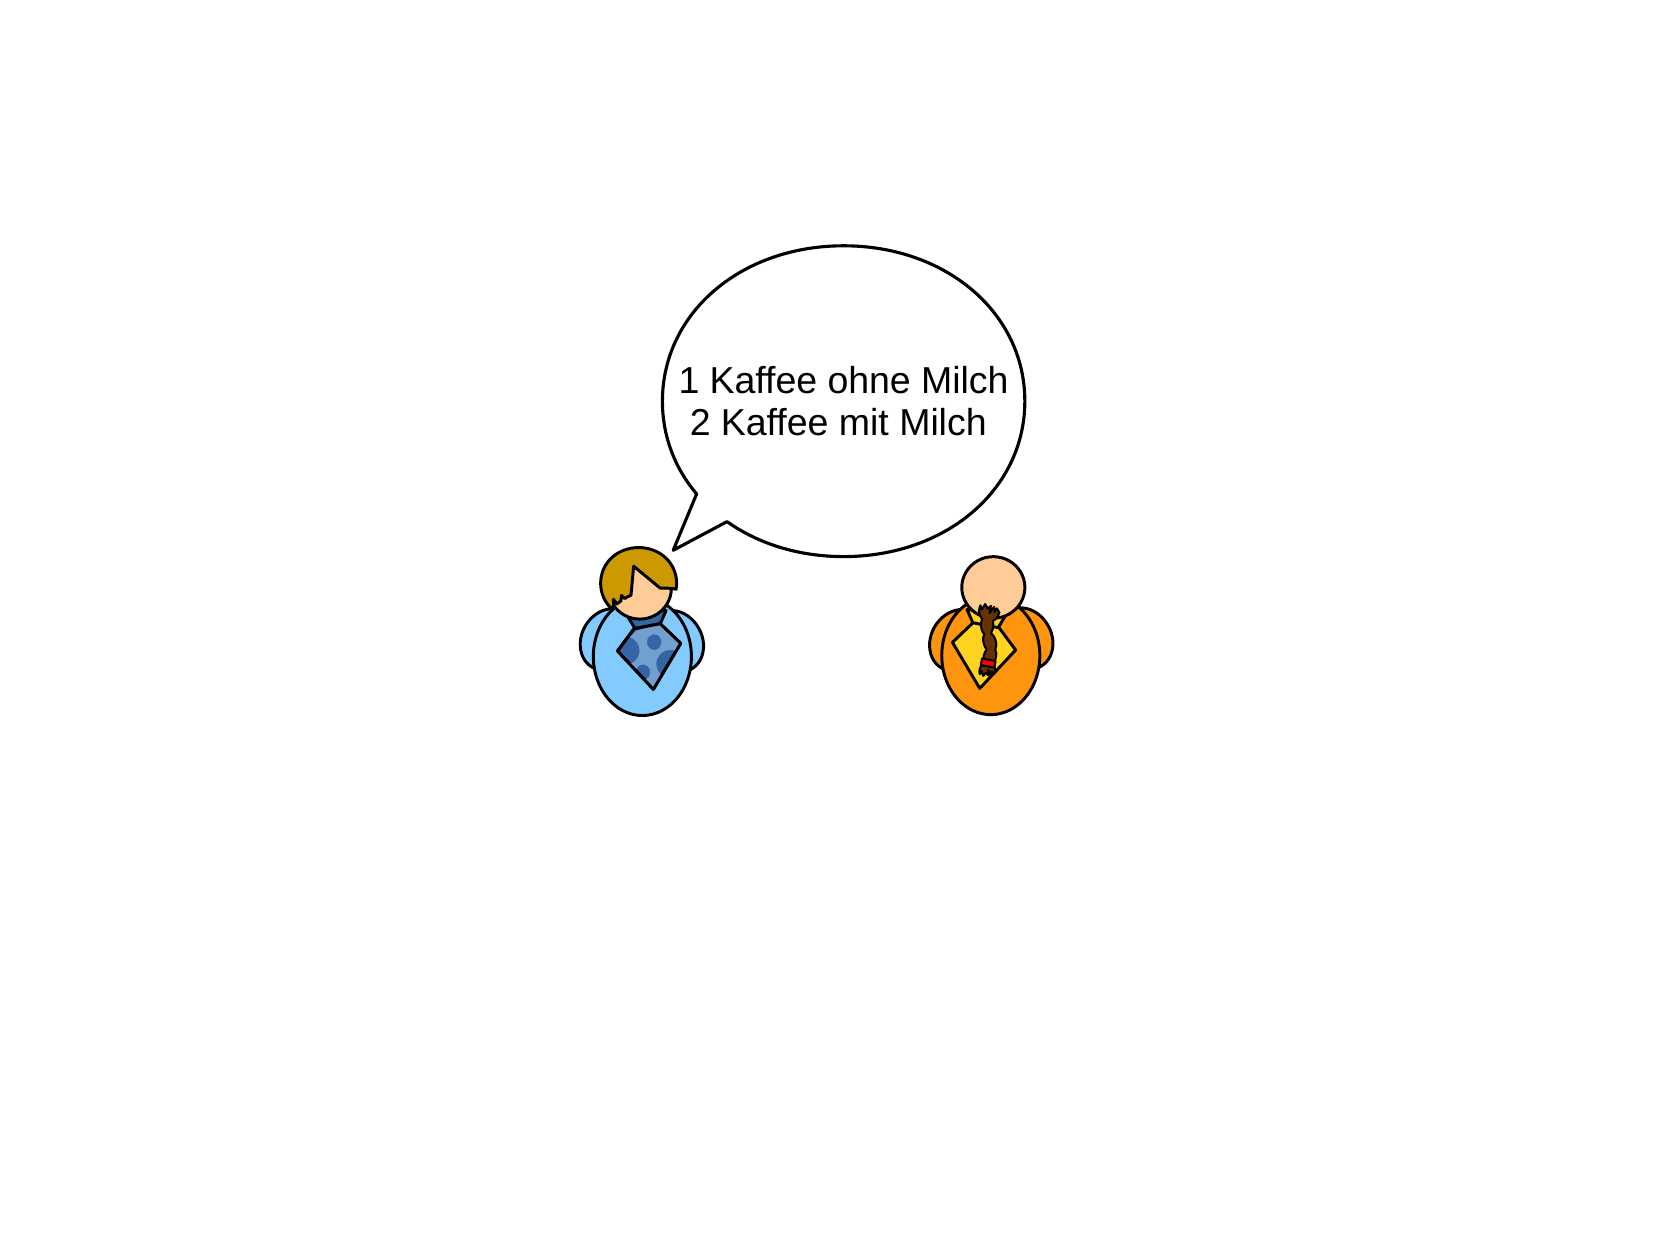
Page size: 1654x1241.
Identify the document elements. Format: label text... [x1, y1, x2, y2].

text_box [929, 556, 1054, 715]
text_box [580, 547, 704, 716]
text_box 1 Kaffee ohne Milch 2 Kaffee mit Milch [662, 245, 1025, 557]
